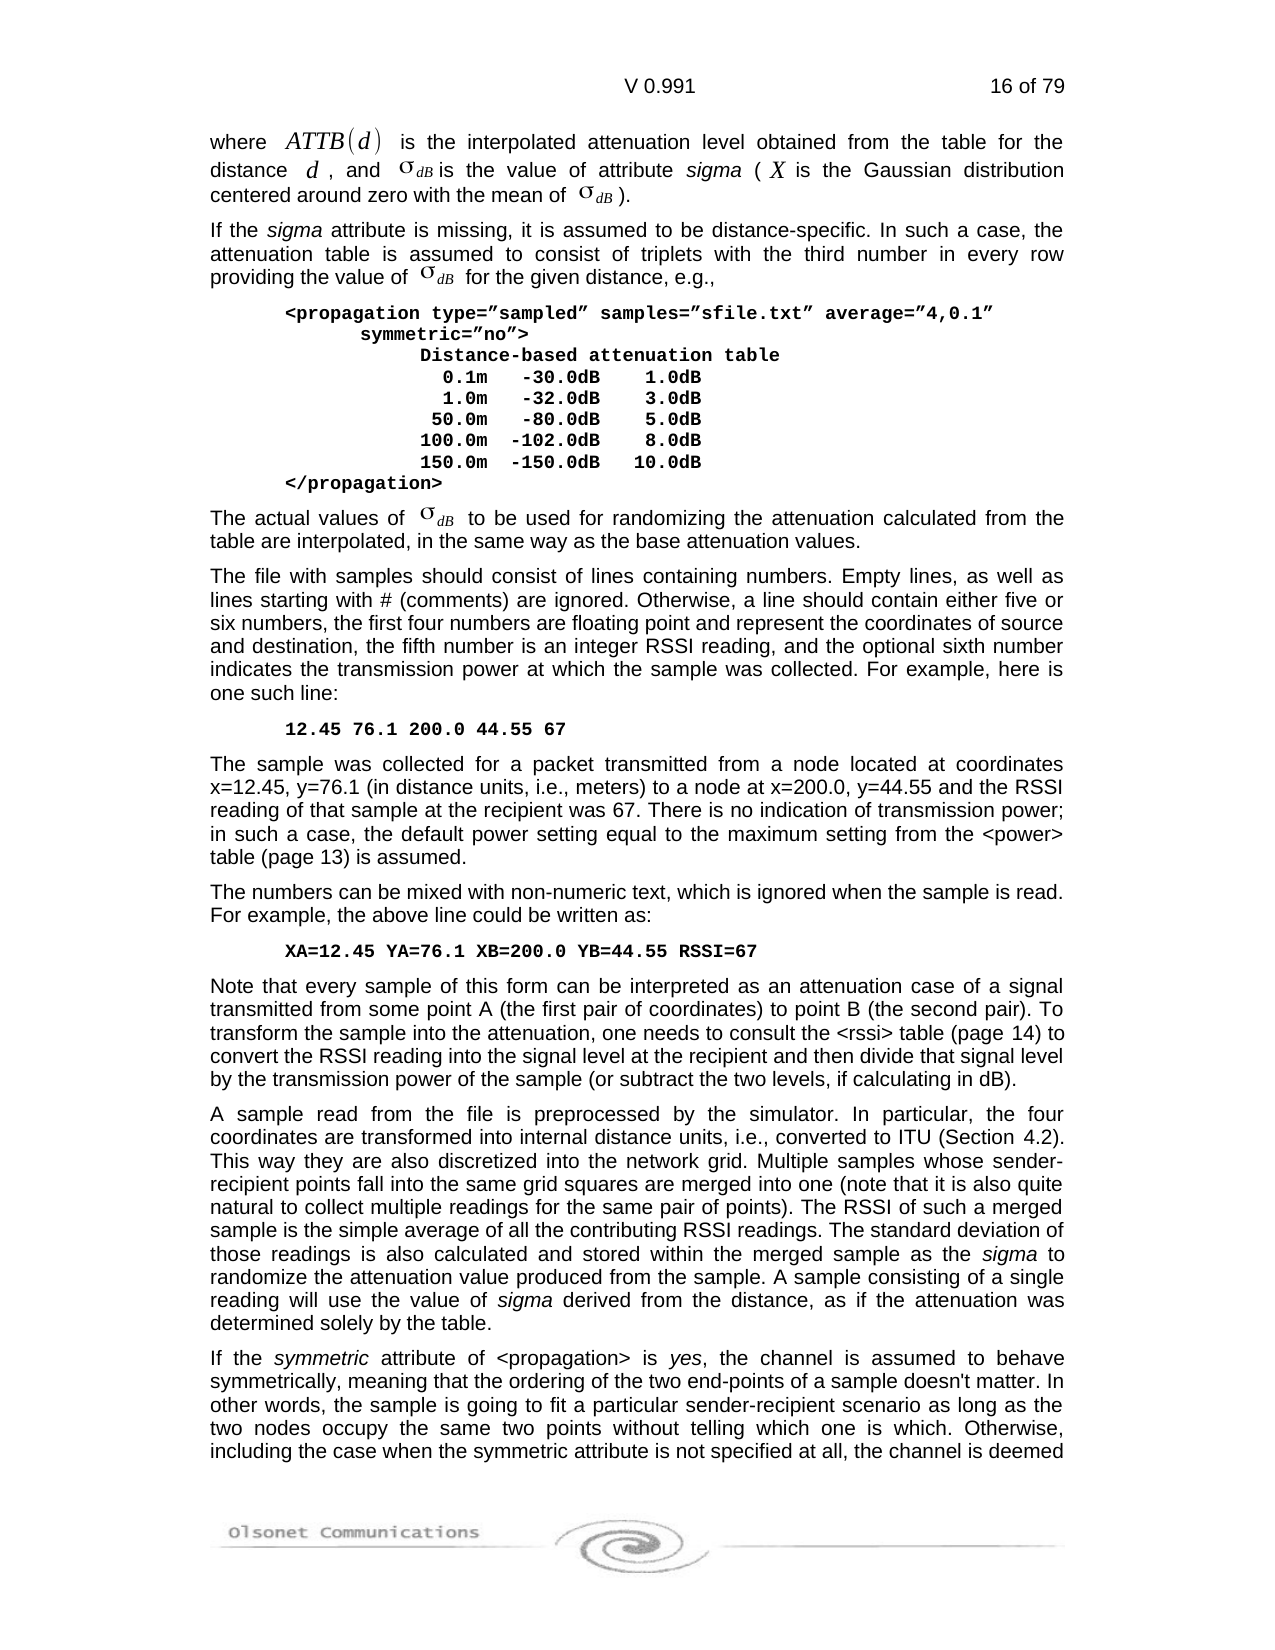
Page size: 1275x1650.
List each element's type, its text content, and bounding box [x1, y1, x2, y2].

text where is the interpolated attenuation level obtained from the table for the distance , and is the value of attribute sigma (is the Gaussian distribution centered around zero with the mean of ). [210, 128, 1065, 207]
text The file with samples should consist of lines containing numbers. Empty lines, as well as lines starting with # (comments) are ignored. Otherwise, a line should contain either five or six numbers, the first four numbers are floating point and represent the coordinates of source and destination, the fifth number is an integer RSSI reading, and the optional sixth number indicates the transmission power at which the sample was collected. For example, here is one such line: [210, 565, 1065, 704]
text 12.45 76.1 200.0 44.55 67 [210, 716, 1065, 741]
text 100.0m -102.0dB 8.0dB [210, 431, 1065, 452]
text Note that every sample of this form can be interpreted as an attenuation case of a signal transmitted from some point A (the first pair of coordinates) to point B (the second pair). To transform the sample into the attenuation, one needs to consult the <rssi> table (page 14) to convert the RSSI reading into the signal level at the recipient and then divide that signal level by the transmission power of the sample (or subtract the two levels, if calculating in dB). [210, 975, 1065, 1091]
text <propagation type=”sampled” samples=”sfile.txt” average=”4,0.1” [210, 301, 1065, 325]
text 0.1m -30.0dB 1.0dB [210, 367, 1065, 389]
text The sample was collected for a packet transmitted from a node located at coordinates x=12.45, y=76.1 (in distance units, i.e., meters) to a node at x=200.0, y=44.55 and the RSSI reading of that sample at the recipient was 67. There is no indication of transmission power; in such a case, the default power setting equal to the maximum setting from the <power> table (page 13) is assumed. [210, 752, 1065, 868]
text 150.0m -150.0dB 10.0dB [210, 452, 1065, 474]
text XA=12.45 YA=76.1 XB=200.0 YB=44.55 RSSI=67 [210, 938, 1065, 963]
text A sample read from the file is preprocessed by the simulator. In particular, the four coordinates are transformed into internal distance units, i.e., converted to ITU (Section 4.2). This way they are also discretized into the network grid. Multiple samples whose sender-recipient points fall into the same grid squares are merged into one (note that it is also quite natural to collect multiple readings for the same pair of points). The RSSI of such a merged sample is the simple average of all the contributing RSSI readings. The standard deviation of those readings is also calculated and stored within the merged sample as the sigma to randomize the attenuation value produced from the sample. A sample consisting of a single reading will use the value of sigma derived from the distance, as if the attenuation was determined solely by the table. [210, 1103, 1065, 1335]
text 50.0m -80.0dB 5.0dB [210, 410, 1065, 431]
text The numbers can be mixed with non-numeric text, which is ignored when the sample is read. For example, the above line could be written as: [210, 880, 1065, 927]
text symmetric=”no”> [210, 325, 1065, 346]
text Distance-based attenuation table [210, 346, 1065, 367]
text If the sigma attribute is missing, it is assumed to be distance-specific. In such a case, the attenuation table is assumed to consist of triplets with the third number in every row providing the value of for the given distance, e.g., [210, 219, 1065, 289]
text </propagation> [210, 474, 1065, 495]
text 1.0m -32.0dB 3.0dB [210, 389, 1065, 410]
text If the symmetric attribute of <propagation> is yes, the channel is assumed to behave symmetrically, meaning that the ordering of the two end-points of a sample doesn't matter. In other words, the sample is going to fit a particular sender-recipient scenario as long as the two nodes occupy the same two points without telling which one is which. Otherwise, including the case when the symmetric attribute is not specified at all, the channel is deemed [210, 1347, 1065, 1463]
text The actual values of to be used for randomizing the attenuation calculated from the table are interpolated, in the same way as the base attenuation values. [210, 507, 1065, 553]
picture [210, 1504, 1065, 1596]
